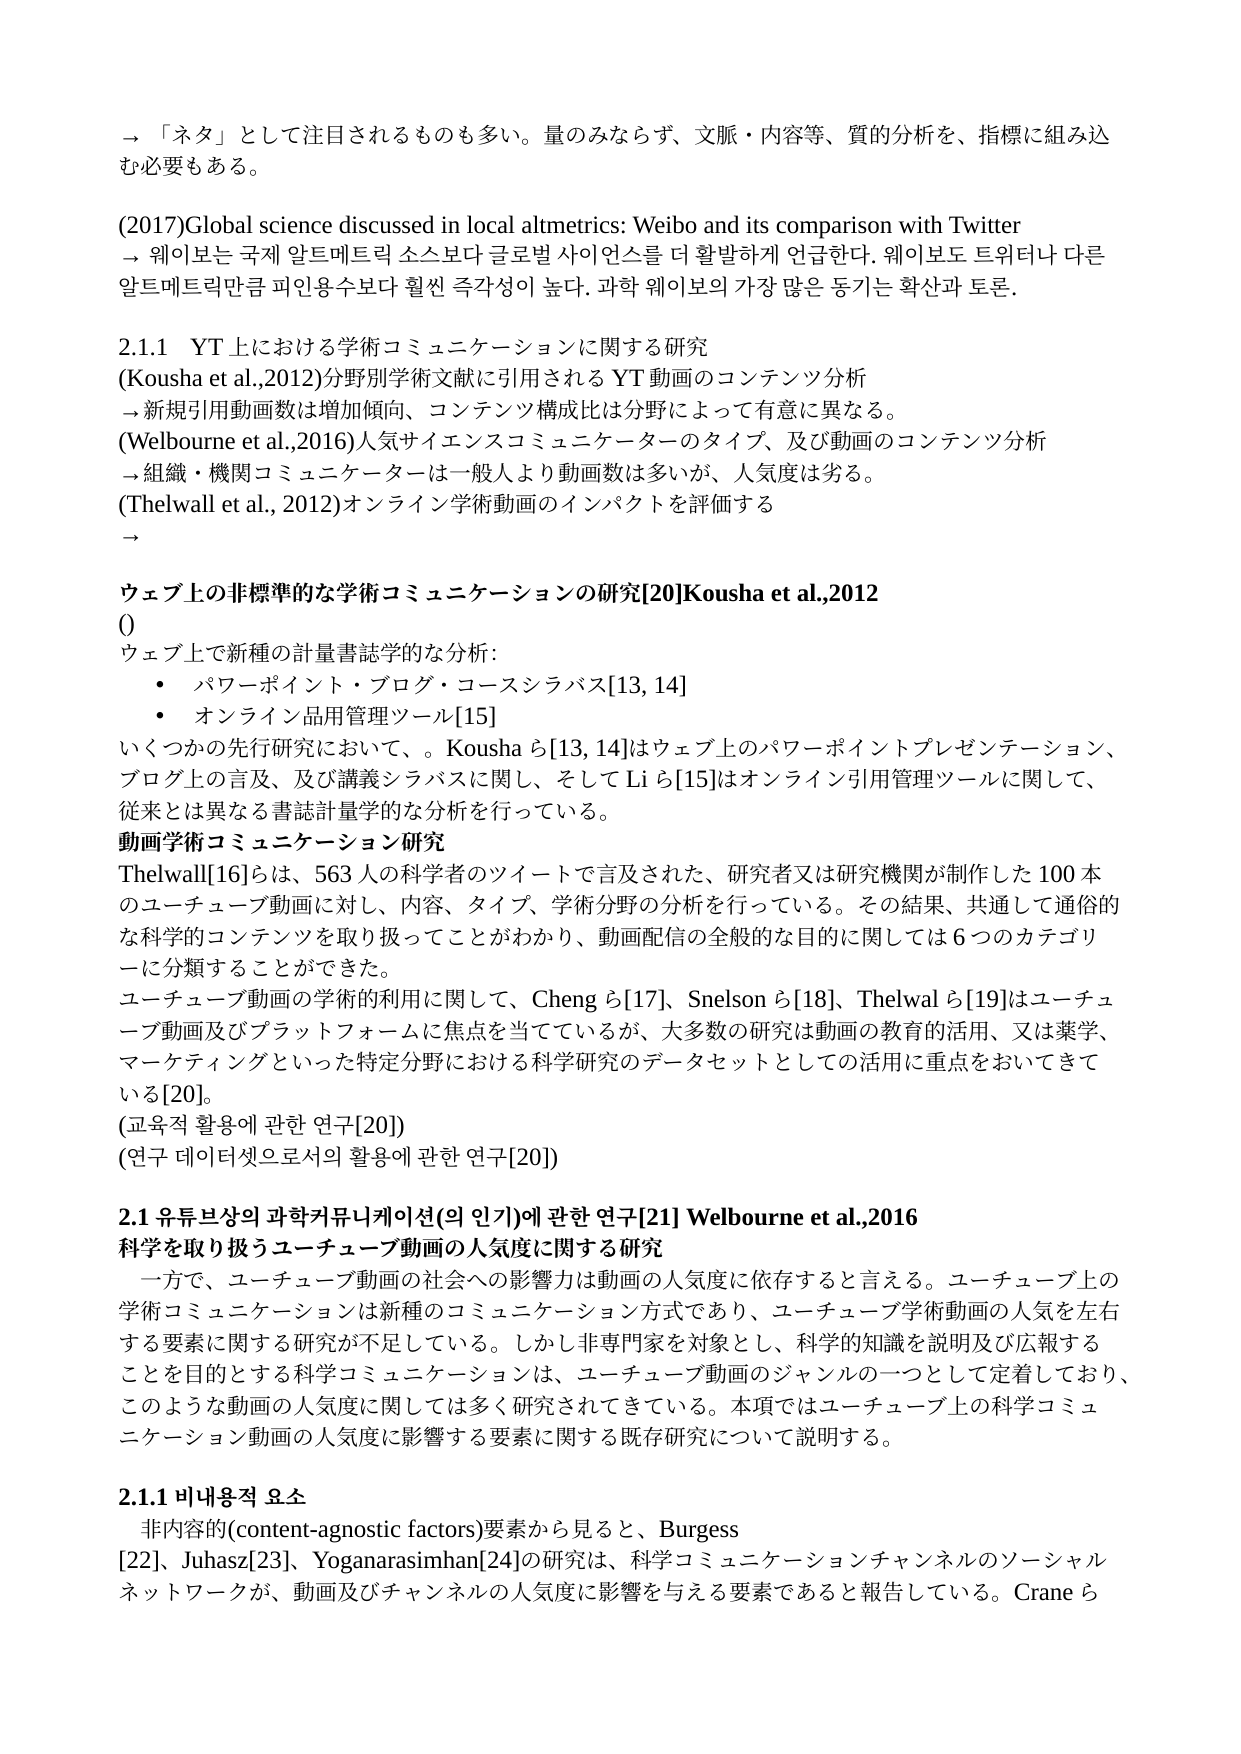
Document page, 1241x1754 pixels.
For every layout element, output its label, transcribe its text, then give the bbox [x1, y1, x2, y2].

text (교육적 활용에 관한 연구[20]) [118, 1108, 1122, 1140]
text 2.1.1 YT上における学術コミュニケーションに関する研究 [118, 330, 1122, 362]
list パワーポイント・ブログ・コースシラバス[13, 14] [156, 668, 1122, 699]
text 動画学術コミュニケーション研究 [118, 825, 1122, 857]
text 一方で、ユーチューブ動画の社会への影響力は動画の人気度に依存すると言える。ユーチューブ上の学術コミュニケーションは新種のコミュニケーション方式であり、ユーチューブ学術動画の人気を左右する要素に関する研究が不足している。しかし非専門家を対象とし、科学的知識を説明及び広報することを目的とする科学コミュニケーションは、ユーチューブ動画のジャンルの一つとして定着しており、このような動画の人気度に関しては多く研究されてきている。本項ではユーチューブ上の科学コミュニケーション動画の人気度に影響する要素に関する既存研究について説明する。 [118, 1263, 1122, 1452]
text →組織・機関コミュニケーターは一般人より動画数は多いが、人気度は劣る。 [118, 456, 1122, 487]
text いくつかの先行研究において、。Koushaら[13, 14]はウェブ上のパワーポイントプレゼンテーション、ブログ上の言及、及び講義シラバスに関し、そしてLiら[15]はオンライン引用管理ツールに関して、従来とは異なる書誌計量学的な分析を行っている。 [118, 731, 1122, 825]
text → 웨이보는 국제 알트메트릭 소스보다 글로벌 사이언스를 더 활발하게 언급한다. 웨이보도 트위터나 다른 알트메트릭만큼 피인용수보다 훨씬 즉각성이 높다. 과학 웨이보의 가장 많은 동기는 확산과 토론. [118, 238, 1122, 301]
text (연구 데이터셋으로서의 활용에 관한 연구[20]) [118, 1140, 1122, 1171]
text ユーチューブ動画の学術的利用に関して、Chengら[17]、Snelsonら[18]、Thelwalら[19]はユーチューブ動画及びプラットフォームに焦点を当てているが、大多数の研究は動画の教育的活用、又は薬学、マーケティングといった特定分野における科学研究のデータセットとしての活用に重点をおいてきている[20]。 [118, 983, 1122, 1108]
text () [118, 608, 1122, 637]
text (Welbourne et al.,2016)人気サイエンスコミュニケーターのタイプ、及び動画のコンテンツ分析 [118, 424, 1122, 456]
text 非内容的(content-agnostic factors)要素から見ると、Burgess [22]、Juhasz[23]、Yoganarasimhan[24]の研究は、科学コミュニケーションチャンネルのソーシャルネットワークが、動画及びチャンネルの人気度に影響を与える要素であると報告している。Craneら [118, 1512, 1122, 1606]
text →新規引用動画数は増加傾向、コンテンツ構成比は分野によって有意に異なる。 [118, 393, 1122, 424]
text ウェブ上の非標準的な学術コミュニケーションの研究[20]Kousha et al.,2012 [118, 576, 1122, 608]
text → 「ネタ」として注目されるものも多い。量のみならず、文脈・内容等、質的分析を、指標に組み込む必要もある。 [118, 118, 1122, 181]
text 科学を取り扱うユーチューブ動画の人気度に関する研究 [118, 1232, 1122, 1263]
text → [118, 519, 1122, 548]
text 2.1 유튜브상의 과학커뮤니케이션(의 인기)에 관한 연구[21] Welbourne et al.,2016 [118, 1200, 1122, 1232]
text (2017)Global science discussed in local altmetrics: Weibo and its comparison with Twitter [118, 210, 1122, 238]
text 2.1.1 비내용적 요소 [118, 1481, 1122, 1512]
list オンライン品用管理ツール[15] [156, 699, 1122, 731]
text (Thelwall et al., 2012)オンライン学術動画のインパクトを評価する [118, 487, 1122, 519]
text (Kousha et al.,2012)分野別学術文献に引用されるYT動画のコンテンツ分析 [118, 362, 1122, 393]
text Thelwall[16]らは、563人の科学者のツイートで言及された、研究者又は研究機関が制作した100本のユーチューブ動画に対し、内容、タイプ、学術分野の分析を行っている。その結果、共通して通俗的な科学的コンテンツを取り扱ってことがわかり、動画配信の全般的な目的に関しては6つのカテゴリーに分類することができた。 [118, 857, 1122, 983]
text ウェブ上で新種の計量書誌学的な分析： [118, 637, 1122, 668]
